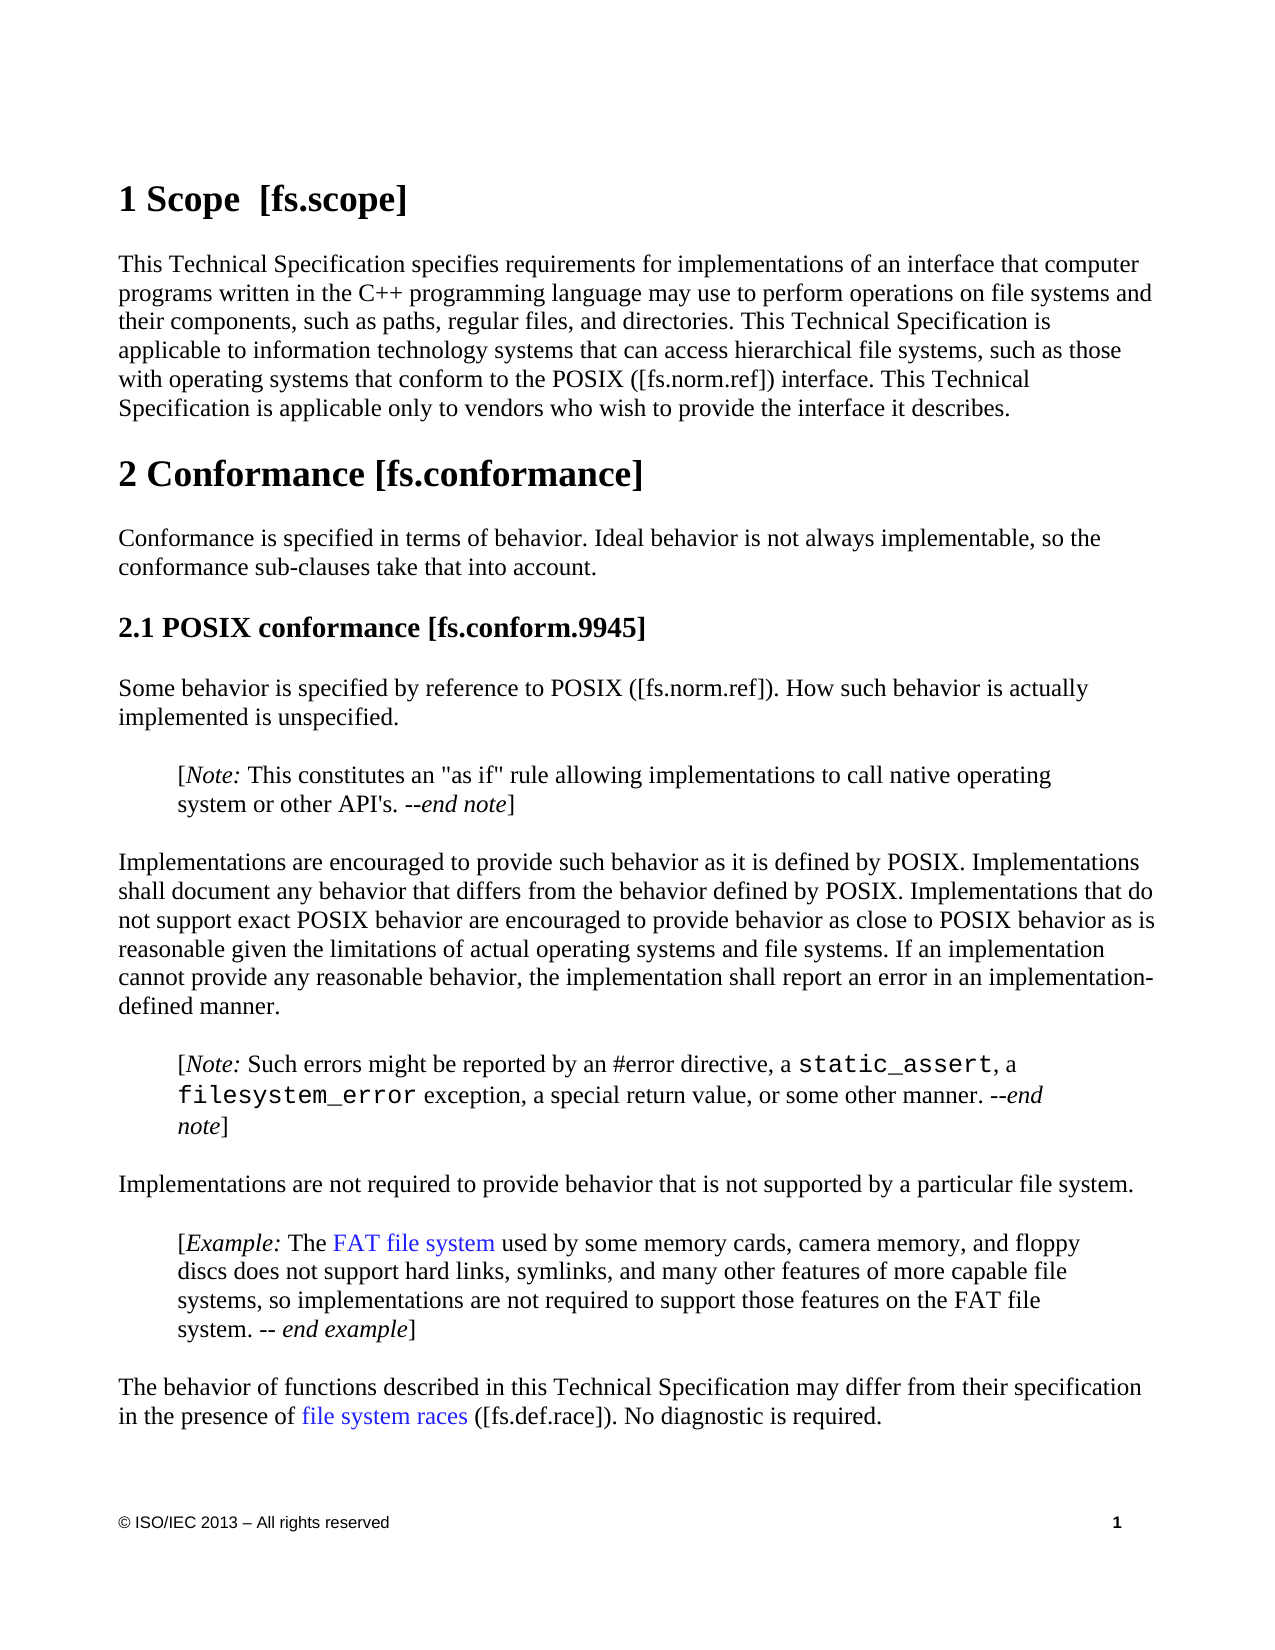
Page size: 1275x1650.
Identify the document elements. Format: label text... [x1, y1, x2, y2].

text Implementations are not required to provide behavior that is not supported by a particular file system. [118, 1169, 1157, 1198]
text Implementations are encouraged to provide such behavior as it is defined by POSIX. Implementations shall document any behavior that differs from the behavior defined by POSIX. Implementations that do not support exact POSIX behavior are encouraged to provide behavior as close to POSIX behavior as is reasonable given the limitations of actual operating systems and file systems. If an implementation cannot provide any reasonable behavior, the implementation shall report an error in an implementation-defined manner. [118, 847, 1157, 1020]
text This Technical Specification specifies requirements for implementations of an interface that computer programs written in the C++ programming language may use to perform operations on file systems and their components, such as paths, regular files, and directories. This Technical Specification is applicable to information technology systems that can access hierarchical file systems, such as those with operating systems that conform to the POSIX ([fs.norm.ref]) interface. This Technical Specification is applicable only to vendors who wish to provide the interface it describes. [118, 249, 1157, 421]
text Conformance is specified in terms of behavior. Ideal behavior is not always implementable, so the conformance sub-clauses take that into account. [118, 523, 1157, 581]
text [Example: The FAT file system used by some memory cards, camera memory, and floppy discs does not support hard links, symlinks, and many other features of more capable file systems, so implementations are not required to support those features on the FAT file system. -- end example] [177, 1228, 1098, 1343]
subtitle 2.1 POSIX conformance [fs.conform.9945] [118, 611, 1157, 644]
text [Note: Such errors might be reported by an #error directive, a static_assert, a filesystem_error exception, a special return value, or some other manner. --end note] [177, 1049, 1098, 1140]
text [Note: This constitutes an "as if" rule allowing implementations to call native operating system or other API's. --end note] [177, 761, 1098, 818]
text The behavior of functions described in this Technical Specification may differ from their specification in the presence of file system races ([fs.def.race]). No diagnostic is required. [118, 1372, 1157, 1429]
subtitle 1 Scope [fs.scope] [118, 176, 1157, 219]
text Some behavior is specified by reference to POSIX ([fs.norm.ref]). How such behavior is actually implemented is unspecified. [118, 673, 1157, 731]
subtitle 2 Conformance [fs.conformance] [118, 451, 1157, 494]
